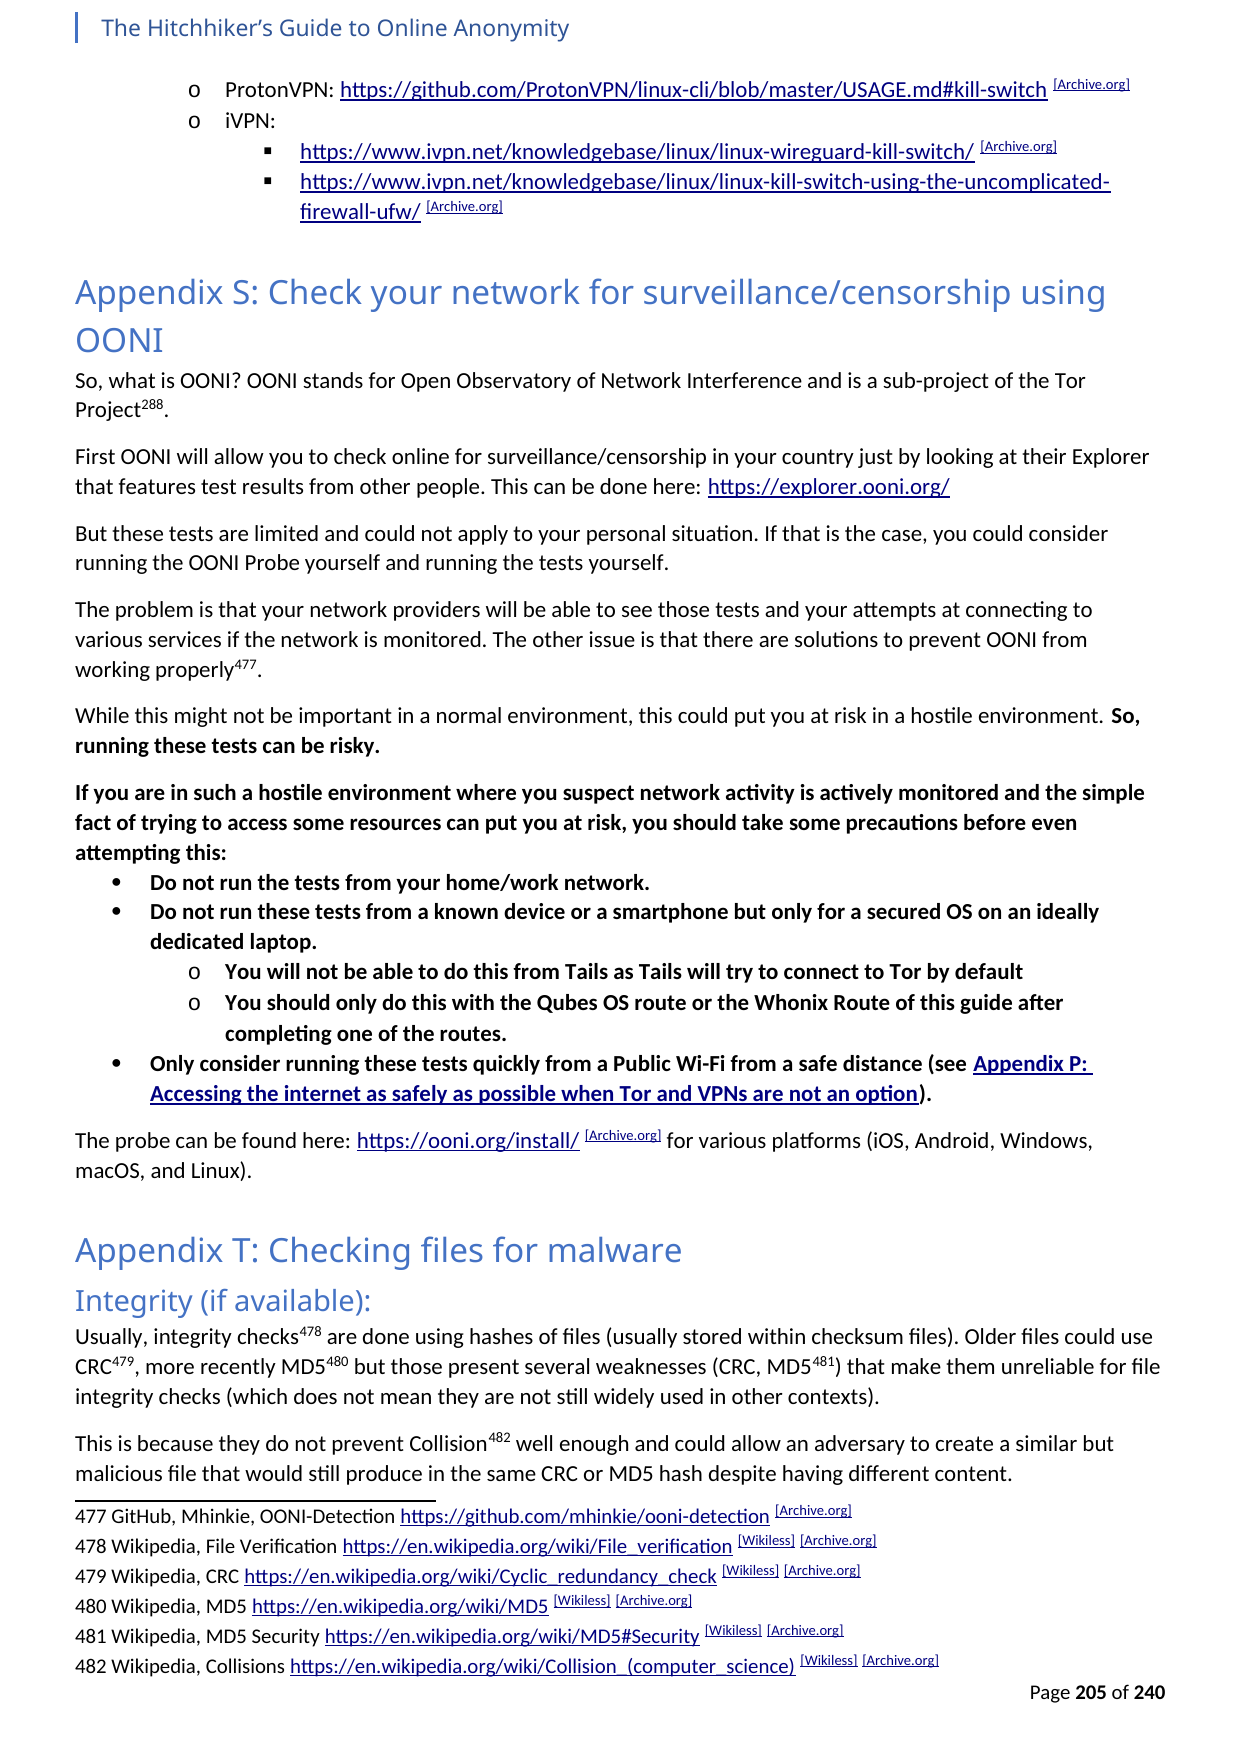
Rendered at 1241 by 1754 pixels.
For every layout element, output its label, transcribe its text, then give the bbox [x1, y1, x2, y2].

text But these tests are limited and could not apply to your personal situation. If that is the case, you could consider running the OONI Probe yourself and running the tests yourself. [75, 519, 1165, 577]
text The problem is that your network providers will be able to see those tests and your attempts at connecting to various services if the network is monitored. The other issue is that there are solutions to prevent OONI from working properly. [75, 595, 1165, 683]
list Do not run these tests from a known device or a smartphone but only for a secured OS on an ideally dedicated laptop. [112, 897, 1165, 955]
subtitle Appendix T: Checking files for malware [75, 1227, 1165, 1273]
list Only consider running these tests quickly from a Public Wi-Fi from a safe distance (see Appendix P: Accessing the internet as safely as possible when Tor and VPNs are not an option). [112, 1049, 1165, 1107]
subtitle Integrity (if available): [75, 1280, 1165, 1320]
list Do not run the tests from your home/work network. [112, 868, 1165, 896]
text First OONI will allow you to check online for surveillance/censorship in your country just by looking at their Explorer that features test results from other people. This can be done here: https://explorer.ooni.org/ [75, 442, 1165, 500]
text While this might not be important in a normal environment, this could put you at risk in a hostile environment. So, running these tests can be risky. [75, 701, 1165, 759]
text If you are in such a hostile environment where you suspect network activity is actively monitored and the simple fact of trying to access some resources can put you at risk, you should take some precautions before even attempting this: [75, 778, 1165, 866]
text Wikipedia, Collisions https://en.wikipedia.org/wiki/Collision_(computer_science) [Wikiless] [Archive.org] [75, 1651, 1165, 1679]
list https://www.ivpn.net/knowledgebase/linux/linux-wireguard-kill-switch/ [Archive.org] [262, 137, 1165, 165]
text The probe can be found here: https://ooni.org/install/ [Archive.org] for various platforms (iOS, Android, Windows, macOS, and Linux). [75, 1126, 1165, 1184]
text Usually, integrity checks are done using hashes of files (usually stored within checksum files). Older files could use CRC, more recently MD5 but those present several weaknesses (CRC, MD5) that make them unreliable for file integrity checks (which does not mean they are not still widely used in other contexts). [75, 1322, 1165, 1410]
text Wikipedia, MD5 https://en.wikipedia.org/wiki/MD5 [Wikiless] [Archive.org] [75, 1591, 1165, 1619]
list iVPN: [187, 106, 1165, 135]
list You will not be able to do this from Tails as Tails will try to connect to Tor by default [187, 957, 1165, 986]
text Wikipedia, CRC https://en.wikipedia.org/wiki/Cyclic_redundancy_check [Wikiless] [Archive.org] [75, 1561, 1165, 1589]
list You should only do this with the Qubes OS route or the Whonix Route of this guide after completing one of the routes. [187, 988, 1165, 1047]
text GitHub, Mhinkie, OONI-Detection https://github.com/mhinkie/ooni-detection [Archive.org] [75, 1501, 1165, 1529]
list ProtonVPN: https://github.com/ProtonVPN/linux-cli/blob/master/USAGE.md#kill-switch [Archive.org] [187, 75, 1165, 104]
text So, what is OONI? OONI stands for Open Observatory of Network Interference and is a sub-project of the Tor Project288. [75, 366, 1165, 424]
text Wikipedia, MD5 Security https://en.wikipedia.org/wiki/MD5#Security [Wikiless] [Archive.org] [75, 1621, 1165, 1649]
list https://www.ivpn.net/knowledgebase/linux/linux-kill-switch-using-the-uncomplicated-firewall-ufw/ [Archive.org] [262, 167, 1165, 225]
text This is because they do not prevent Collision well enough and could allow an adversary to create a similar but malicious file that would still produce in the same CRC or MD5 hash despite having different content. [75, 1429, 1165, 1487]
subtitle Appendix S: Check your network for surveillance/censorship using OONI [75, 269, 1165, 363]
text Wikipedia, File Verification https://en.wikipedia.org/wiki/File_verification [Wikiless] [Archive.org] [75, 1531, 1165, 1559]
